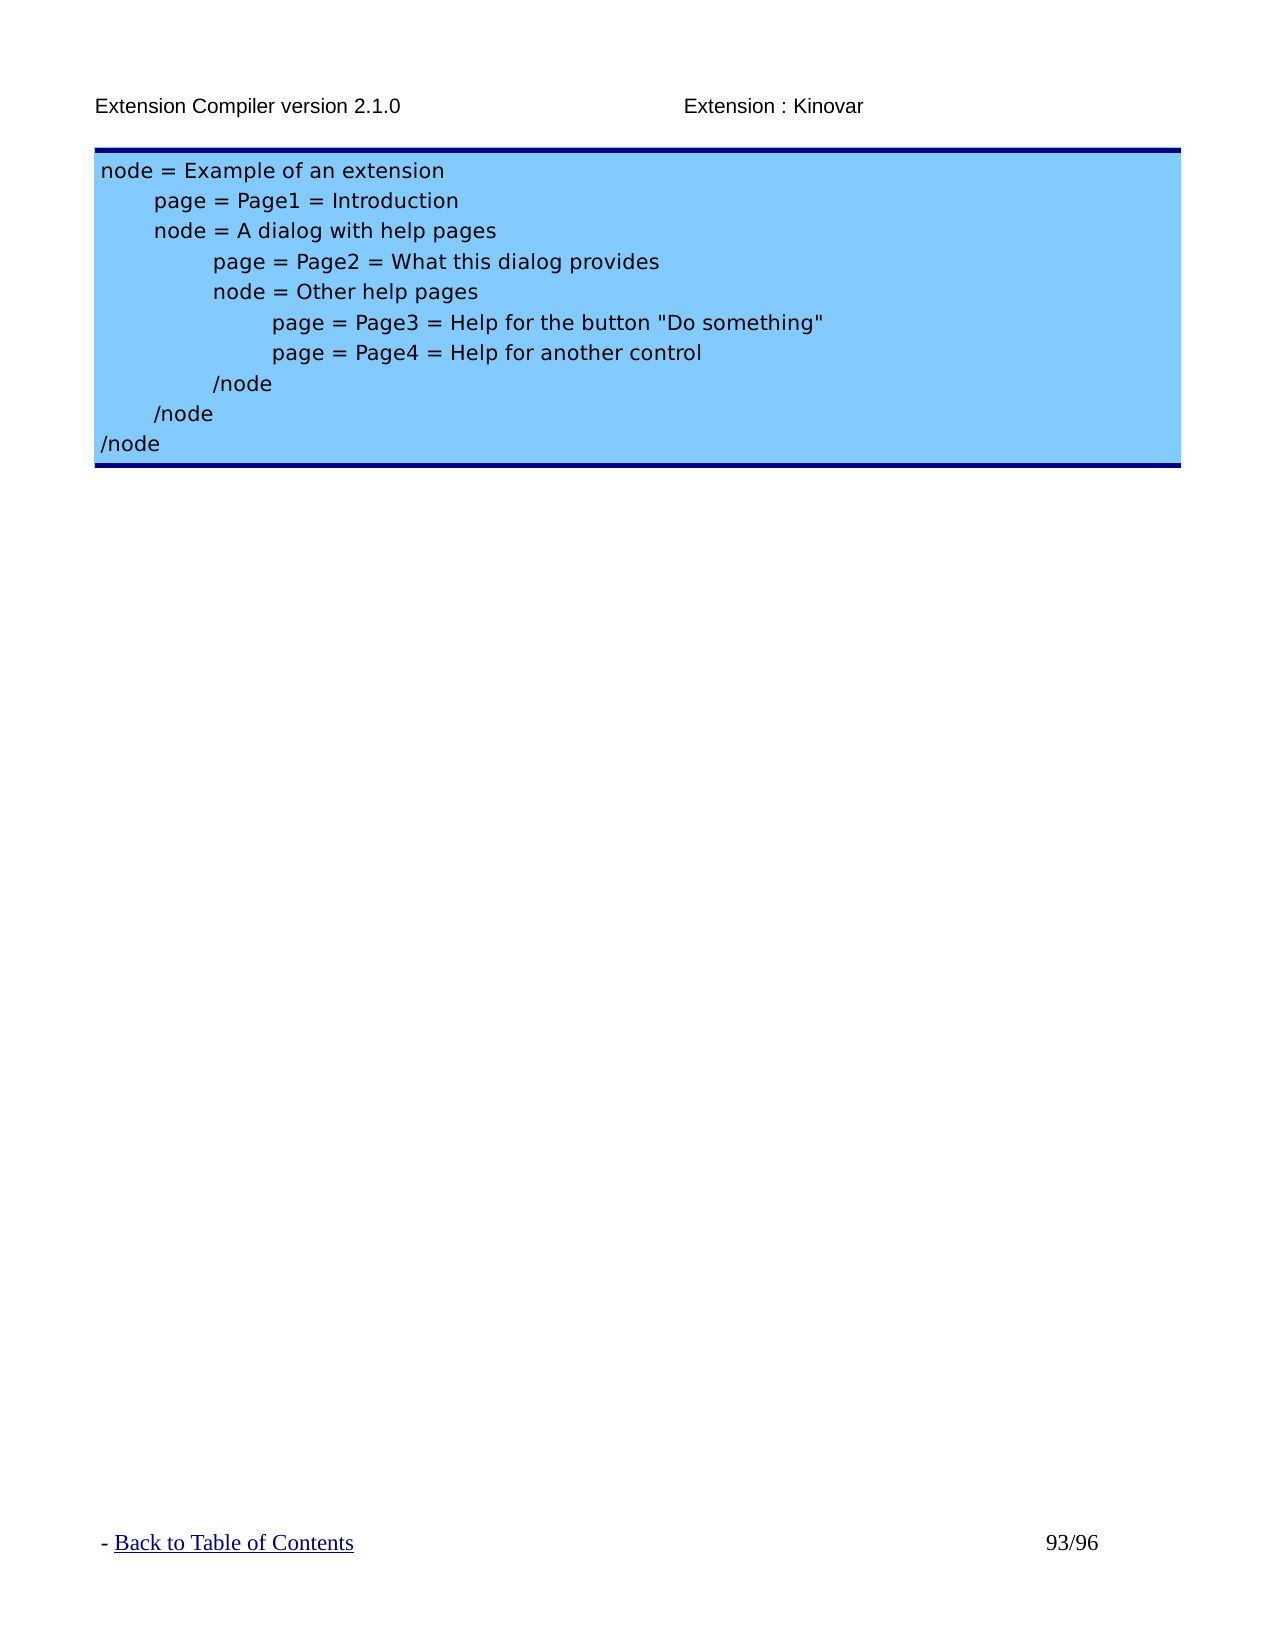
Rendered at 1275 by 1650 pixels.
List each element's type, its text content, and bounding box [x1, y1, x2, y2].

text page = Page1 = Introduction [94, 178, 1181, 208]
text page = Page2 = What this dialog provides [94, 239, 1181, 269]
text /node [94, 391, 1181, 421]
text page = Page4 = Help for another control [94, 330, 1181, 360]
text /node [94, 421, 1181, 468]
text node = Example of an extension [94, 149, 1181, 178]
text node = Other help pages [94, 269, 1181, 299]
text /node [94, 360, 1181, 391]
text node = A dialog with help pages [94, 208, 1181, 239]
text page = Page3 = Help for the button "Do something" [94, 299, 1181, 330]
